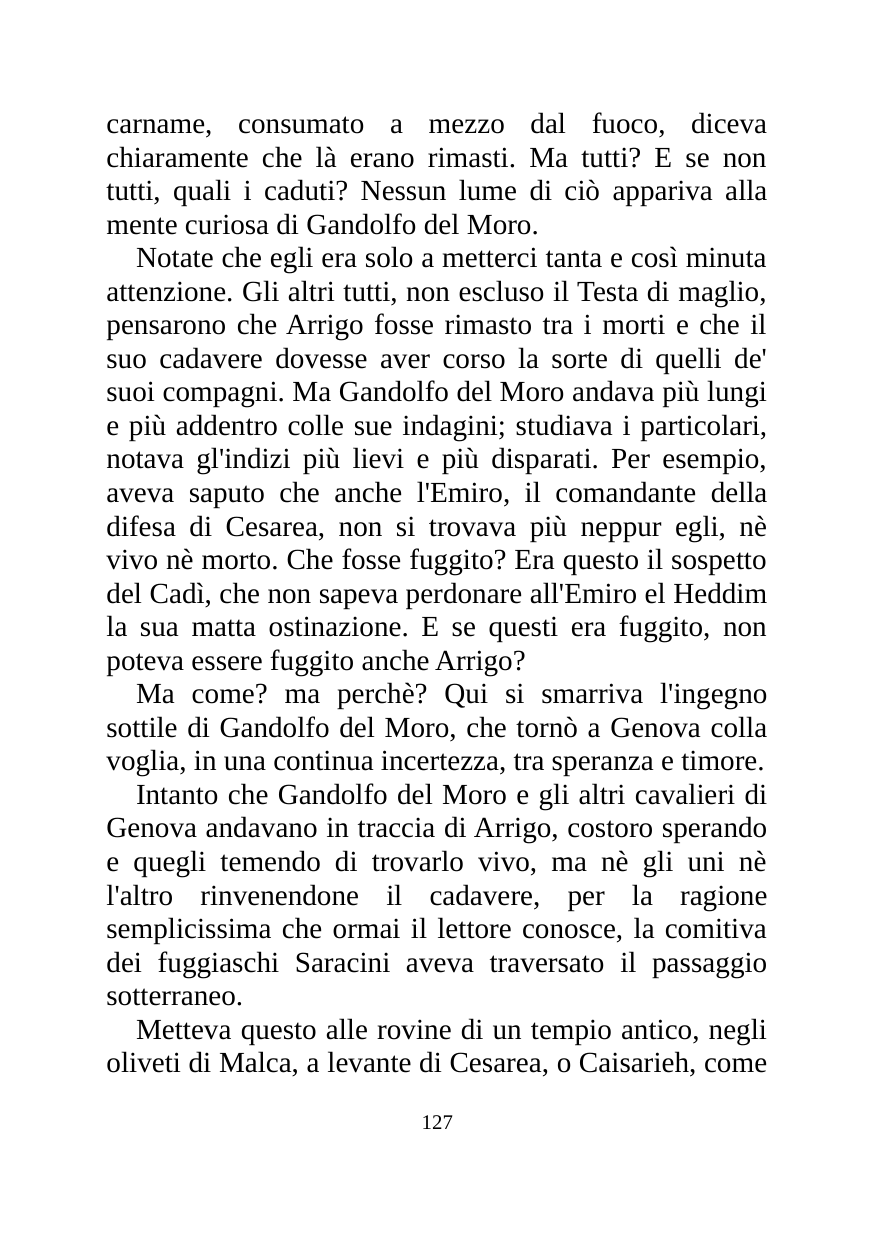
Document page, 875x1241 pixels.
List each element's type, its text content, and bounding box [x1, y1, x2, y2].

text Notate che egli era solo a metterci tanta e così minuta attenzione. Gli altri tutti, non escluso il Testa di maglio, pensarono che Arrigo fosse rimasto tra i morti e che il suo cadavere dovesse aver corso la sorte di quelli de' suoi compagni. Ma Gandolfo del Moro andava più lungi e più addentro colle sue indagini; studiava i particolari, notava gl'indizi più lievi e più disparati. Per esempio, aveva saputo che anche l'Emiro, il comandante della difesa di Cesarea, non si trovava più neppur egli, nè vivo nè morto. Che fosse fuggito? Era questo il sospetto del Cadì, che non sapeva perdonare all'Emiro el Heddim la sua matta ostinazione. E se questi era fuggito, non poteva essere fuggito anche Arrigo? [106, 240, 768, 676]
text carname, consumato a mezzo dal fuoco, diceva chiaramente che là erano rimasti. Ma tutti? E se non tutti, quali i caduti? Nessun lume di ciò appariva alla mente curiosa di Gandolfo del Moro. [106, 106, 768, 240]
text Intanto che Gandolfo del Moro e gli altri cavalieri di Genova andavano in traccia di Arrigo, costoro sperando e quegli temendo di trovarlo vivo, ma nè gli uni nè l'altro rinvenendone il cadavere, per la ragione semplicissima che ormai il lettore conosce, la comitiva dei fuggiaschi Saracini aveva traversato il passaggio sotterraneo. [106, 777, 768, 1012]
text Ma come? ma perchè? Qui si smarriva l'ingegno sottile di Gandolfo del Moro, che tornò a Genova colla voglia, in una continua incertezza, tra speranza e timore. [106, 676, 768, 777]
text Metteva questo alle rovine di un tempio antico, negli oliveti di Malca, a levante di Cesarea, o Caisarieh, come [106, 1012, 768, 1079]
